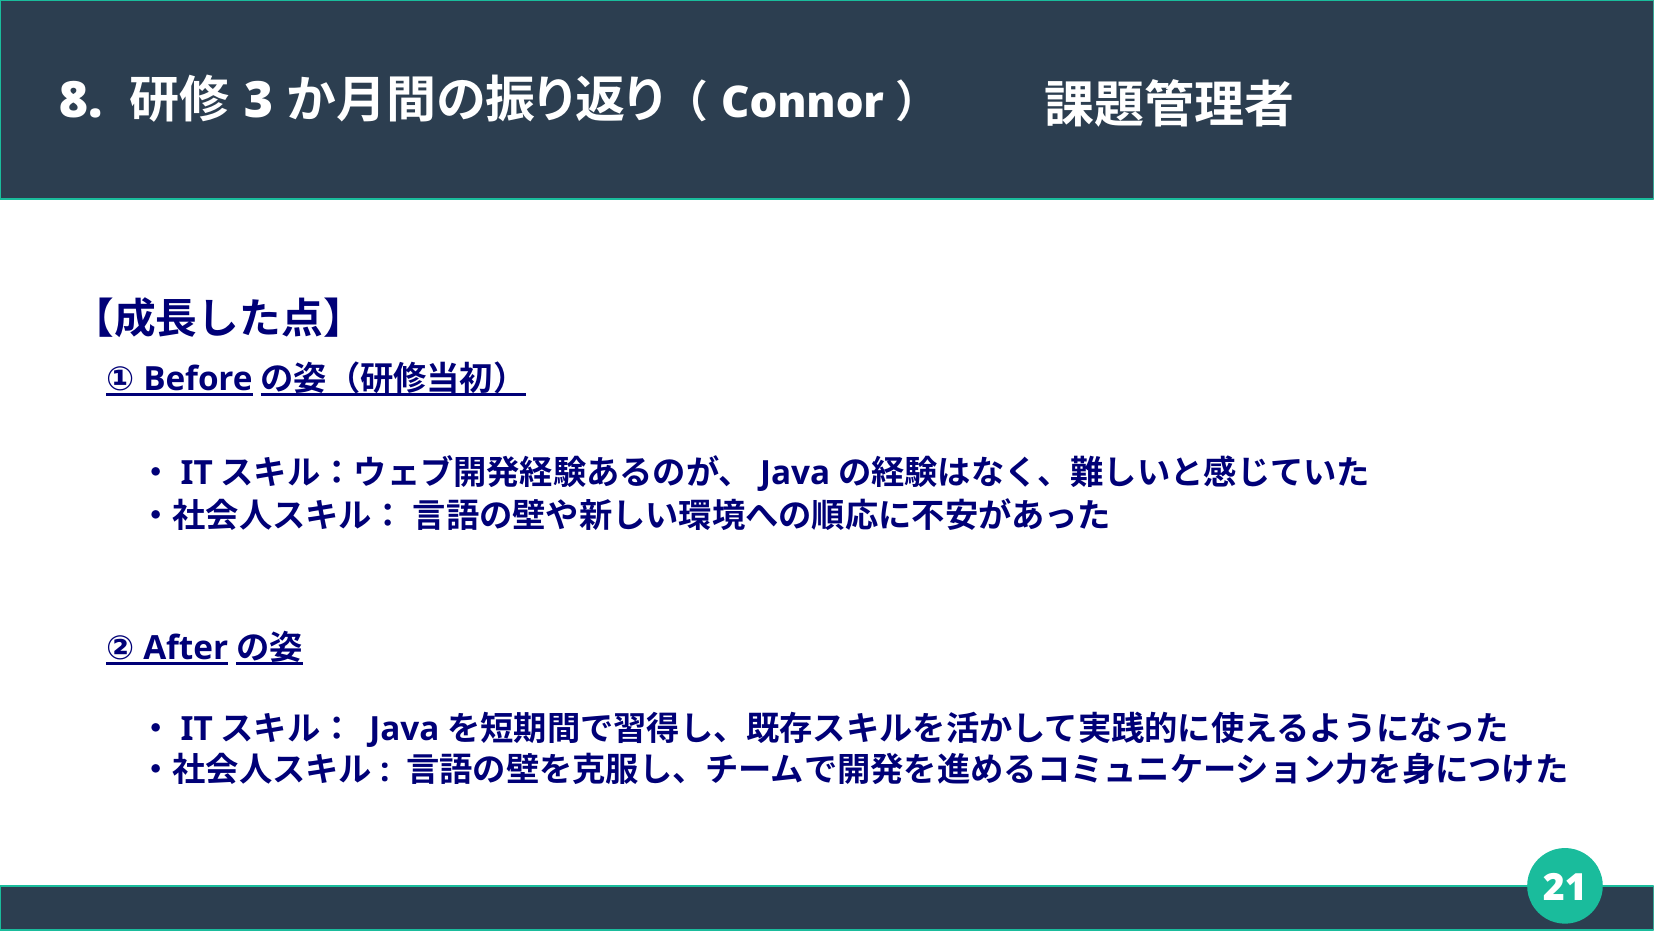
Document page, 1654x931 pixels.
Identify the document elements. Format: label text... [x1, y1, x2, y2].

text_box ② Afterの姿 ・ITスキル： Javaを短期間で習得し、既存スキルを活かして実践的に使えるようになった ・社会人スキル: 言語の壁を克服し、チームで開発を進めるコミュニケーション力を身につけた [88, 617, 1621, 798]
text_box ① Beforeの姿（研修当初） ・ITスキル：ウェブ開発経験あるのが、Javaの経験はなく、難しいと感じていた ・社会人スキル： 言語の壁や新しい環境への順応に不安があった [88, 348, 1565, 617]
text_box 課題管理者 [1029, 66, 1559, 137]
text_box ① Beforeの姿（研修当初） ・ITスキル：ウェブ開発経験あるのが、Javaの経験はなく、難しいと感じていた ・社会人スキル： 言語の壁や新しい環境への順応に不安があった [88, 798, 1565, 931]
title 8. 研修3か月間の振り返り（Connor） [59, 37, 1595, 156]
text_box 【成長した点】 [57, 271, 1535, 357]
